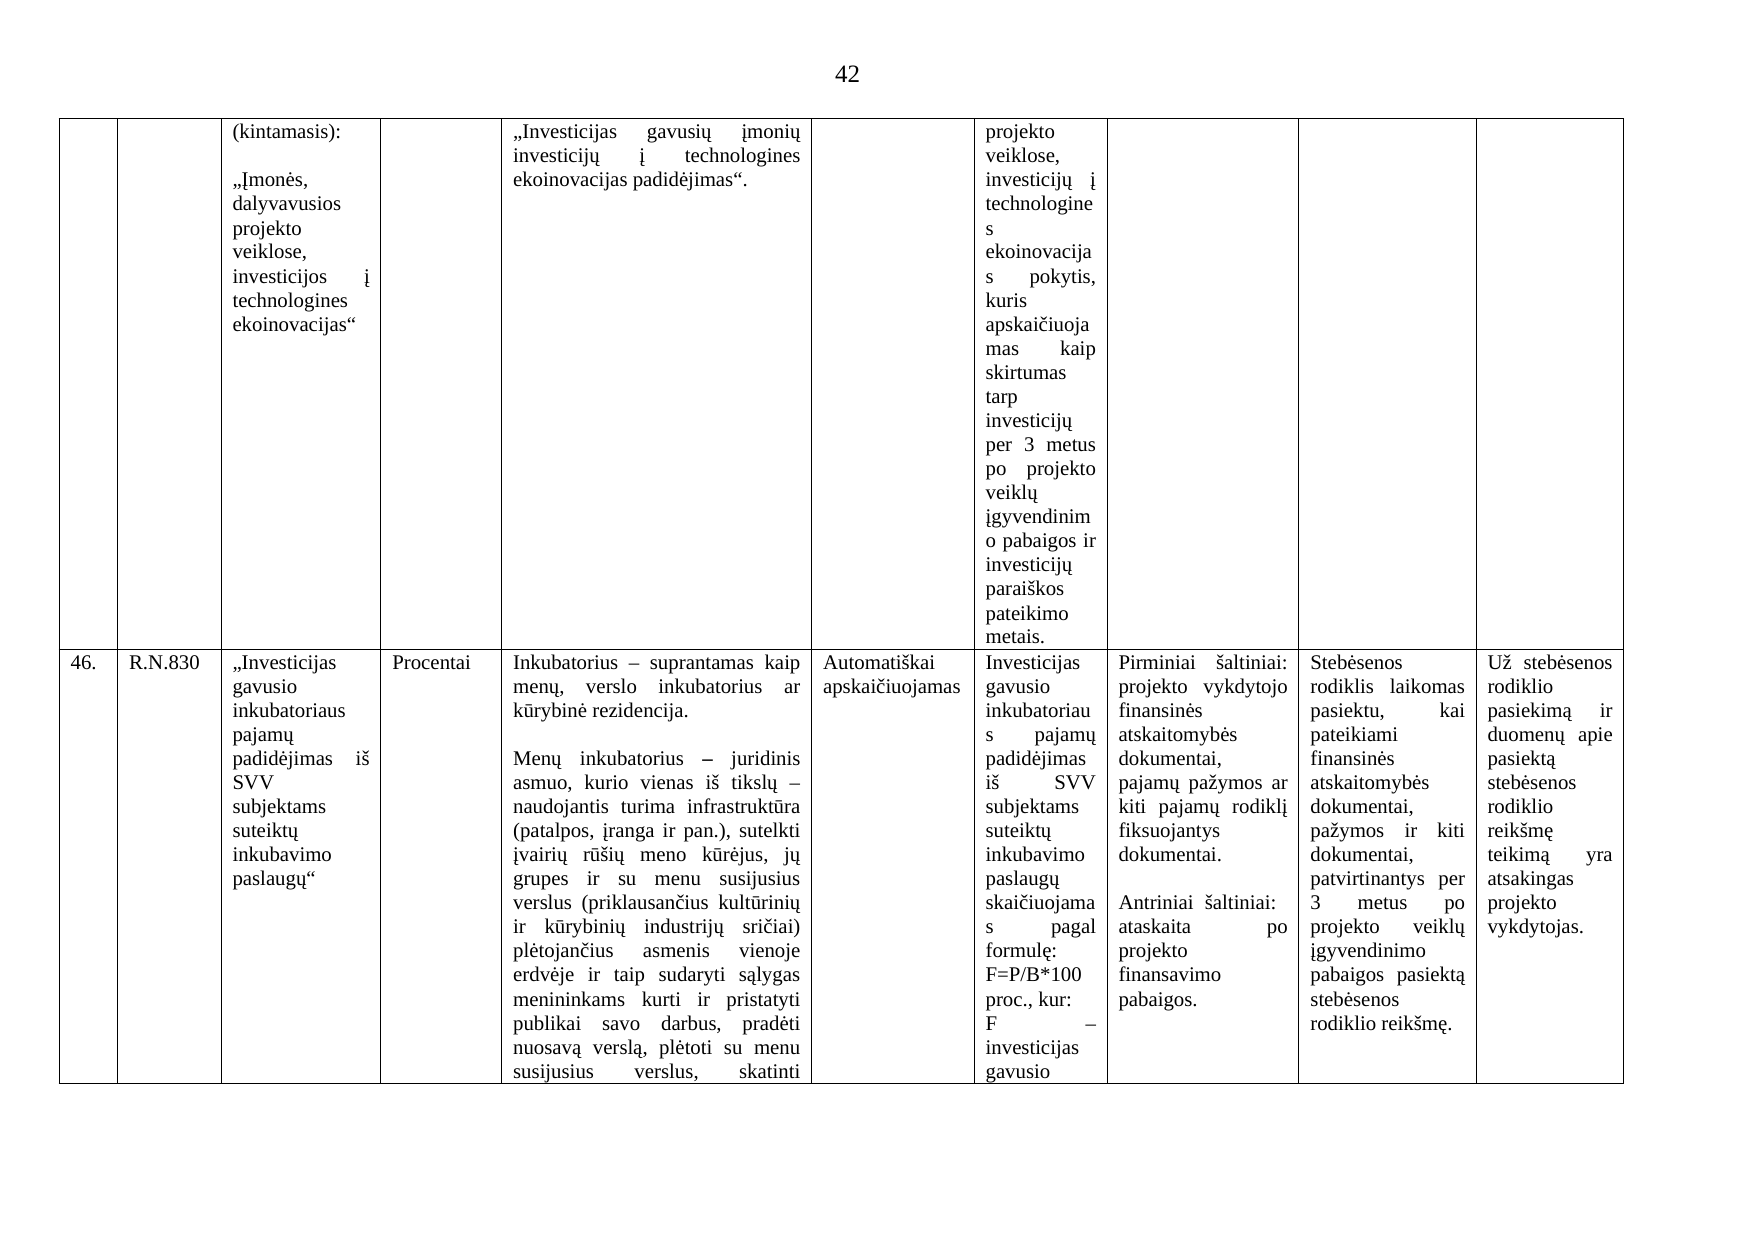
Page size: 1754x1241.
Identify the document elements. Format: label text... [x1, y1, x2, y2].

table_cell projekto veiklose, investicijų į technologines ekoinovacijas pokytis, kuris apskaičiuojamas kaip skirtumas tarp investicijų per 3 metus po projekto veiklų įgyvendinimo pabaigos ir investicijų paraiškos pateikimo metais. [975, 119, 1107, 648]
table_cell Automatiškai apskaičiuojamas [812, 650, 974, 1083]
table_cell R.N.830 [118, 650, 221, 1083]
table_cell „Investicijas gavusių įmonių investicijų į technologines ekoinovacijas padidėjimas“. [502, 119, 811, 648]
table_cell Pirminiai šaltiniai: projekto vykdytojo finansinės atskaitomybės dokumentai, pajamų pažymos ar kiti pajamų rodiklį fiksuojantys dokumentai. Antriniai šaltiniai: ataskaita po projekto finansavimo pabaigos. [1108, 650, 1298, 1083]
table_cell [60, 119, 117, 648]
table_cell Už stebėsenos rodiklio pasiekimą ir duomenų apie pasiektą stebėsenos rodiklio reikšmę teikimą yra atsakingas projekto vykdytojas. [1477, 650, 1623, 1083]
table_cell [1108, 119, 1298, 648]
table_cell Investicijas gavusio inkubatoriaus pajamų padidėjimas iš SVV subjektams suteiktų inkubavimo paslaugų skaičiuojamas pagal formulę: F=P/B*100 proc., kur: F – investicijas gavusio [975, 650, 1107, 1083]
table_cell [1477, 119, 1623, 648]
table_cell Inkubatorius – suprantamas kaip menų, verslo inkubatorius ar kūrybinė rezidencija. Menų inkubatorius – juridinis asmuo, kurio vienas iš tikslų – naudojantis turima infrastruktūra (patalpos, įranga ir pan.), sutelkti įvairių rūšių meno kūrėjus, jų grupes ir su menu susijusius verslus (priklausančius kultūrinių ir kūrybinių industrijų sričiai) plėtojančius asmenis vienoje erdvėje ir taip sudaryti sąlygas menininkams kurti ir pristatyti publikai savo darbus, pradėti nuosavą verslą, plėtoti su menu susijusius verslus, skatinti [502, 650, 811, 1083]
table_cell [812, 119, 974, 648]
table_cell [381, 119, 501, 648]
table_cell „Investicijas gavusio inkubatoriaus pajamų padidėjimas iš SVV subjektams suteiktų inkubavimo paslaugų“ [222, 650, 380, 1083]
table_cell Stebėsenos rodiklis laikomas pasiektu, kai pateikiami finansinės atskaitomybės dokumentai, pažymos ir kiti dokumentai, patvirtinantys per 3 metus po projekto veiklų įgyvendinimo pabaigos pasiektą stebėsenos rodiklio reikšmę. [1299, 650, 1476, 1083]
table_cell [1299, 119, 1476, 648]
table_cell [118, 119, 221, 648]
table_cell (kintamasis): „Įmonės, dalyvavusios projekto veiklose, investicijos į technologines ekoinovacijas“ [222, 119, 380, 648]
table_cell Procentai [381, 650, 501, 1083]
table_cell 46. [60, 650, 117, 1083]
